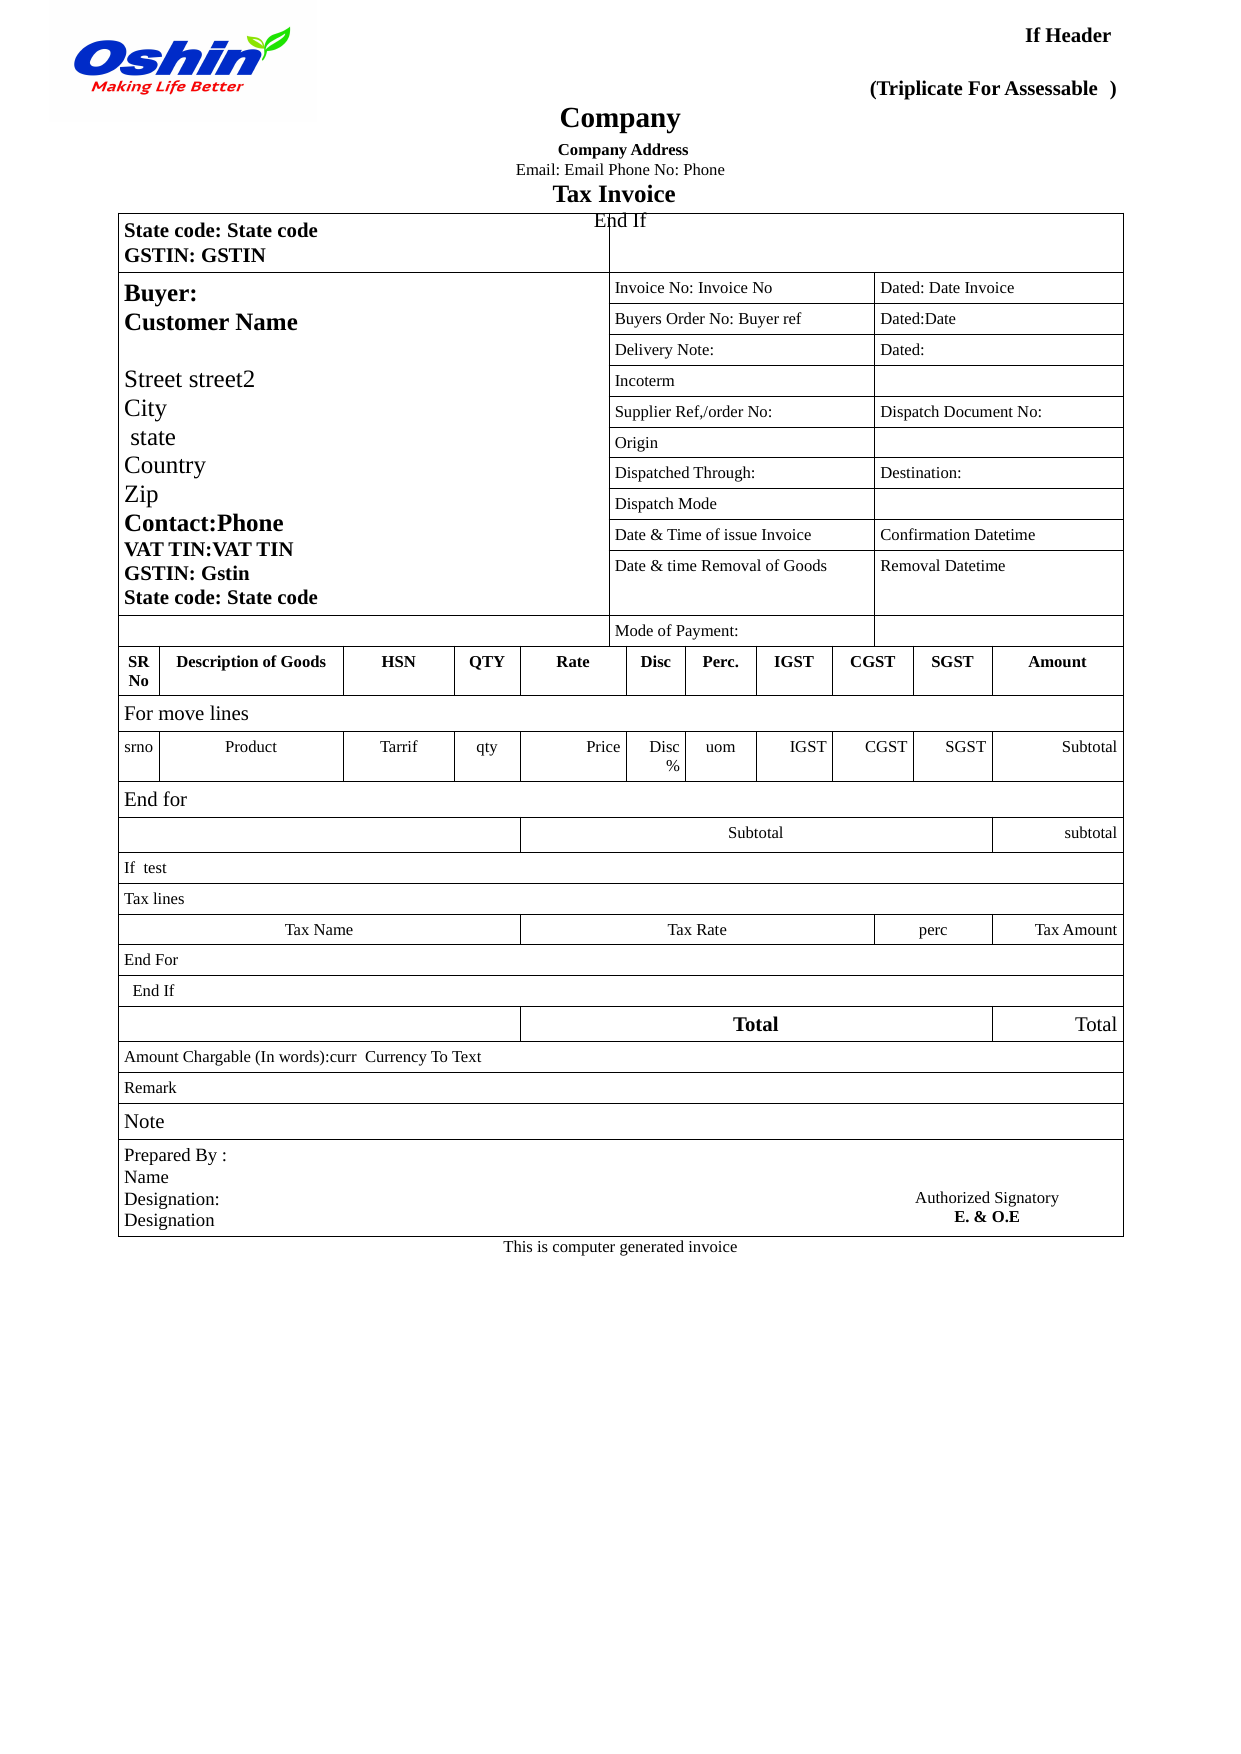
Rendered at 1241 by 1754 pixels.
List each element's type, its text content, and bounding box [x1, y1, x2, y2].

table_cell Buyers Order No: Buyer ref [610, 304, 874, 334]
table_cell Dated:Date [875, 304, 1123, 334]
table_cell Tax lines [119, 884, 1123, 914]
table_cell Dated: [875, 335, 1123, 364]
table_cell Remark [119, 1073, 1123, 1103]
table_cell If test [119, 853, 1123, 883]
table_cell subtotal [993, 818, 1123, 852]
table_cell [119, 818, 520, 852]
table_cell SGST [914, 732, 992, 781]
table_cell CGST [833, 732, 913, 781]
table_cell Buyer: Customer Name Street street2 City state Country Zip Contact:Phone VAT TIN:VAT TIN GSTIN: Gstin State code: State code [119, 273, 609, 615]
table_cell Dispatch Mode [610, 489, 874, 519]
table_cell Confirmation Datetime [875, 520, 1123, 549]
table_cell srno [119, 732, 159, 781]
table_cell IGST [757, 732, 832, 781]
table_cell Delivery Note: [610, 335, 874, 364]
table_cell Amount [993, 647, 1123, 695]
table_cell End for [119, 782, 1123, 817]
table_cell Subtotal [521, 818, 992, 852]
table_cell Dated: Date Invoice [875, 273, 1123, 303]
table_cell IGST [757, 647, 832, 695]
table_cell Tax Name [119, 915, 520, 944]
table_cell Tarrif [344, 732, 454, 781]
table_cell qty [455, 732, 520, 781]
table_cell Description of Goods [160, 647, 343, 695]
table_cell Date & Time of issue Invoice [610, 520, 874, 549]
table_cell Dispatch Document No: [875, 397, 1123, 427]
table_cell Mode of Payment: [610, 616, 874, 646]
table_cell End If [119, 976, 1123, 1006]
table_cell Authorized Signatory E. & O.E [851, 1140, 1123, 1236]
table_cell Origin [610, 428, 874, 457]
table_cell Dispatched Through: [610, 458, 874, 488]
table_cell Perc. [686, 647, 756, 695]
table_cell [875, 428, 1123, 457]
table_cell HSN [344, 647, 454, 695]
table_cell Product [160, 732, 343, 781]
text This is computer generated invoice [118, 1237, 1122, 1256]
table_header State code: State code GSTIN: GSTIN [119, 214, 609, 272]
picture [48, 0, 317, 122]
table_cell perc [875, 915, 992, 944]
table_cell Prepared By : Name Designation: Designation [119, 1140, 832, 1236]
table_cell Total [993, 1007, 1123, 1041]
table_cell [119, 616, 609, 646]
table_cell CGST [833, 647, 913, 695]
table_cell SR No [119, 647, 159, 695]
table_cell Date & time Removal of Goods [610, 551, 874, 615]
table_cell Supplier Ref,/order No: [610, 397, 874, 427]
table_cell Amount Chargable (In words):curr Currency To Text [119, 1042, 1123, 1072]
table_cell Removal Datetime [875, 551, 1123, 615]
table_cell Destination: [875, 458, 1123, 488]
table_header [610, 214, 1123, 272]
table_cell Incoterm [610, 366, 874, 396]
table_cell [875, 489, 1123, 519]
table_cell [875, 366, 1123, 396]
table_cell QTY [455, 647, 520, 695]
table_cell Disc [627, 647, 685, 695]
table_cell uom [686, 732, 756, 781]
table_cell SGST [914, 647, 992, 695]
table_cell Tax Rate [521, 915, 874, 944]
table_cell Tax Amount [993, 915, 1123, 944]
table_cell [832, 1140, 851, 1236]
table_cell Subtotal [993, 732, 1123, 781]
table_cell Total [521, 1007, 992, 1041]
table_cell Disc % [627, 732, 685, 781]
table_cell Rate [521, 647, 626, 695]
table_cell [119, 1007, 520, 1041]
table_cell Note [119, 1104, 1123, 1138]
table_cell Price [521, 732, 626, 781]
table_cell [875, 616, 1123, 646]
table_cell End For [119, 945, 1123, 975]
table_cell Invoice No: Invoice No [610, 273, 874, 303]
table_cell For move lines [119, 696, 1123, 731]
